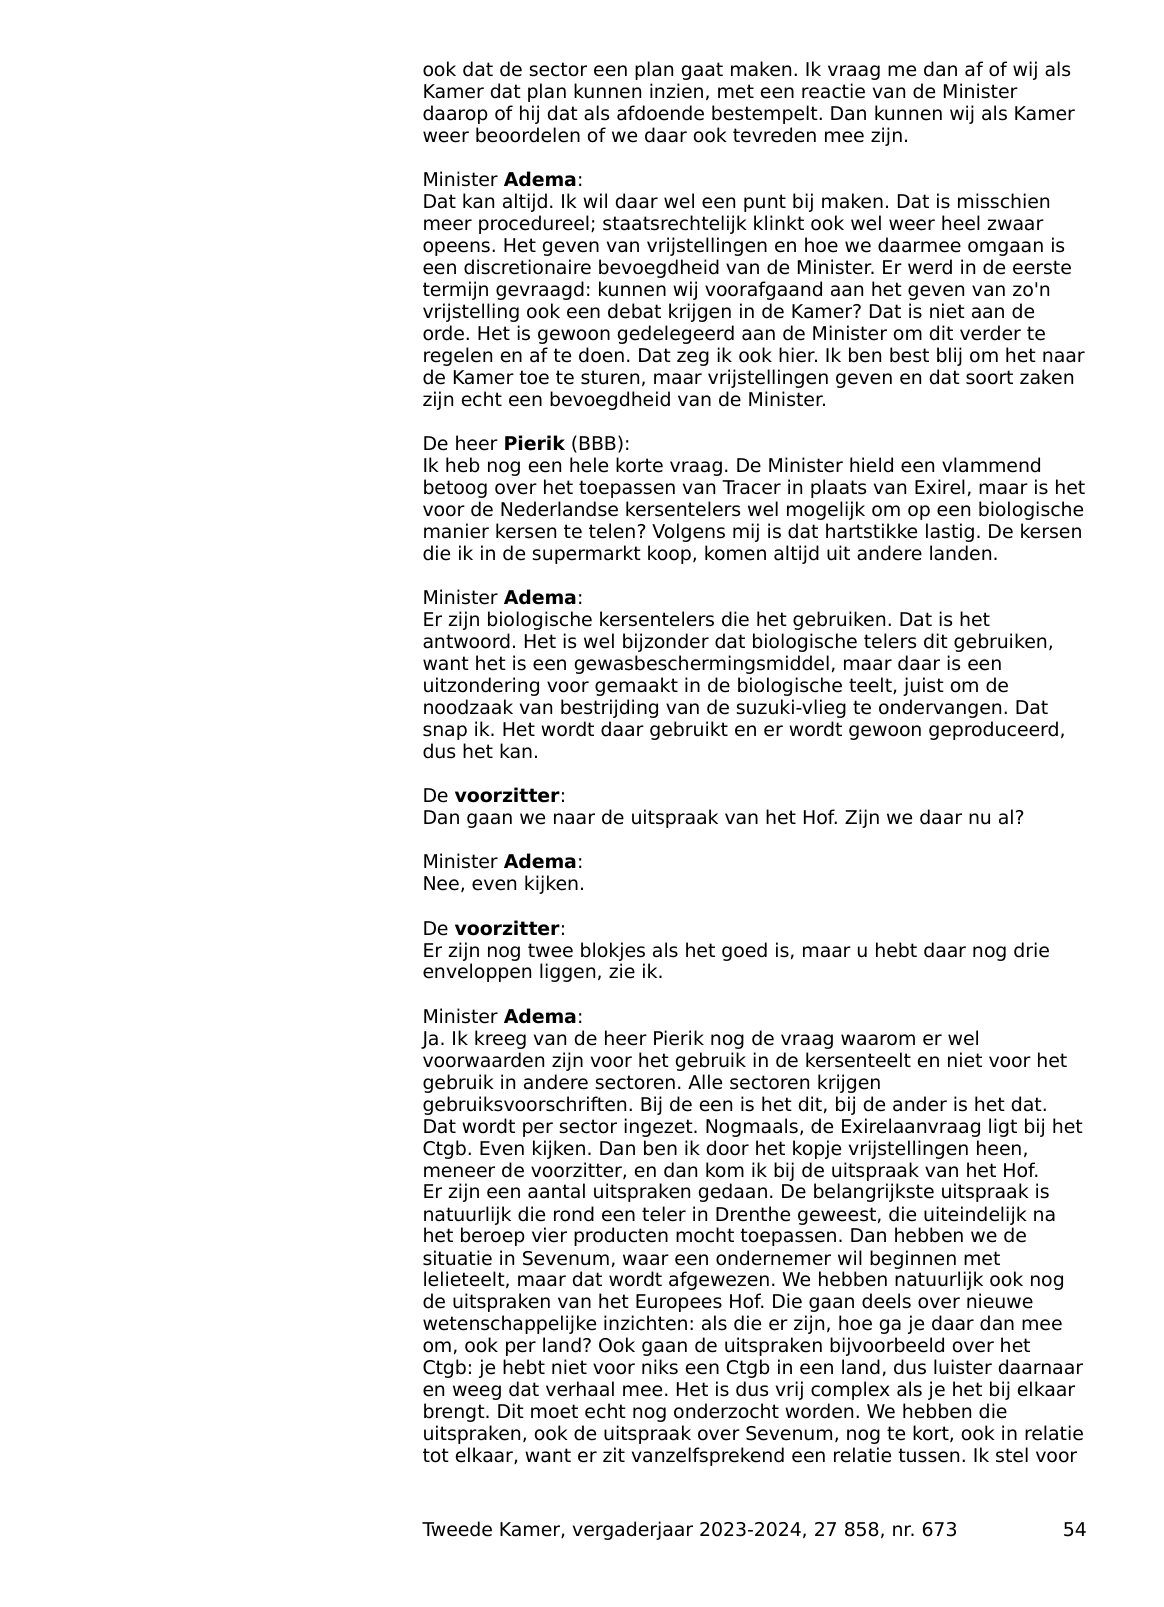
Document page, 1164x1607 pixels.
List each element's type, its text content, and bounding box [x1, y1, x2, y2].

text Ik heb nog een hele korte vraag. De Minister hield een vlammend betoog over het toepassen van Tracer in plaats van Exirel, maar is het voor de Nederlandse kersentelers wel mogelijk om op een biologische manier kersen te telen? Volgens mij is dat hartstikke lastig. De kersen die ik in de supermarkt koop, komen altijd uit andere landen. [422, 455, 1087, 565]
text De heer Pierik (BBB): [422, 433, 1087, 455]
text De voorzitter: [422, 917, 1087, 939]
text Er zijn biologische kersentelers die het gebruiken. Dat is het antwoord. Het is wel bijzonder dat biologische telers dit gebruiken, want het is een gewasbeschermingsmiddel, maar daar is een uitzondering voor gemaakt in de biologische teelt, juist om de noodzaak van bestrijding van de suzuki-vlieg te ondervangen. Dat snap ik. Het wordt daar gebruikt en er wordt gewoon geproduceerd, dus het kan. [422, 609, 1087, 763]
text Er zijn een aantal uitspraken gedaan. De belangrijkste uitspraak is natuurlijk die rond een teler in Drenthe geweest, die uiteindelijk na het beroep vier producten mocht toepassen. Dan hebben we de situatie in Sevenum, waar een ondernemer wil beginnen met lelieteelt, maar dat wordt afgewezen. We hebben natuurlijk ook nog de uitspraken van het Europees Hof. Die gaan deels over nieuwe wetenschappelijke inzichten: als die er zijn, hoe ga je daar dan mee om, ook per land? Ook gaan de uitspraken bijvoorbeeld over het Ctgb: je hebt niet voor niks een Ctgb in een land, dus luister daarnaar en weeg dat verhaal mee. Het is dus vrij complex als je het bij elkaar brengt. Dit moet echt nog onderzocht worden. We hebben die uitspraken, ook de uitspraak over Sevenum, nog te kort, ook in relatie tot elkaar, want er zit vanzelfsprekend een relatie tussen. Ik stel voor [422, 1181, 1087, 1467]
text Minister Adema: [422, 169, 1087, 191]
text Ja. Ik kreeg van de heer Pierik nog de vraag waarom er wel voorwaarden zijn voor het gebruik in de kersenteelt en niet voor het gebruik in andere sectoren. Alle sectoren krijgen gebruiksvoorschriften. Bij de een is het dit, bij de ander is het dat. Dat wordt per sector ingezet. Nogmaals, de Exirelaanvraag ligt bij het Ctgb. Even kijken. Dan ben ik door het kopje vrijstellingen heen, meneer de voorzitter, en dan kom ik bij de uitspraak van het Hof. [422, 1028, 1087, 1181]
text Dat kan altijd. Ik wil daar wel een punt bij maken. Dat is misschien meer procedureel; staatsrechtelijk klinkt ook wel weer heel zwaar opeens. Het geven van vrijstellingen en hoe we daarmee omgaan is een discretionaire bevoegdheid van de Minister. Er werd in de eerste termijn gevraagd: kunnen wij voorafgaand aan het geven van zo'n vrijstelling ook een debat krijgen in de Kamer? Dat is niet aan de orde. Het is gewoon gedelegeerd aan de Minister om dit verder te regelen en af te doen. Dat zeg ik ook hier. Ik ben best blij om het naar de Kamer toe te sturen, maar vrijstellingen geven en dat soort zaken zijn echt een bevoegdheid van de Minister. [422, 191, 1087, 411]
text Nee, even kijken. [422, 873, 1087, 895]
text Dan gaan we naar de uitspraak van het Hof. Zijn we daar nu al? [422, 807, 1087, 829]
text ook dat de sector een plan gaat maken. Ik vraag me dan af of wij als Kamer dat plan kunnen inzien, met een reactie van de Minister daarop of hij dat als afdoende bestempelt. Dan kunnen wij als Kamer weer beoordelen of we daar ook tevreden mee zijn. [422, 59, 1087, 147]
text De voorzitter: [422, 785, 1087, 807]
text Minister Adema: [422, 851, 1087, 873]
text Minister Adema: [422, 587, 1087, 609]
text Er zijn nog twee blokjes als het goed is, maar u hebt daar nog drie enveloppen liggen, zie ik. [422, 939, 1087, 983]
text Minister Adema: [422, 1006, 1087, 1028]
